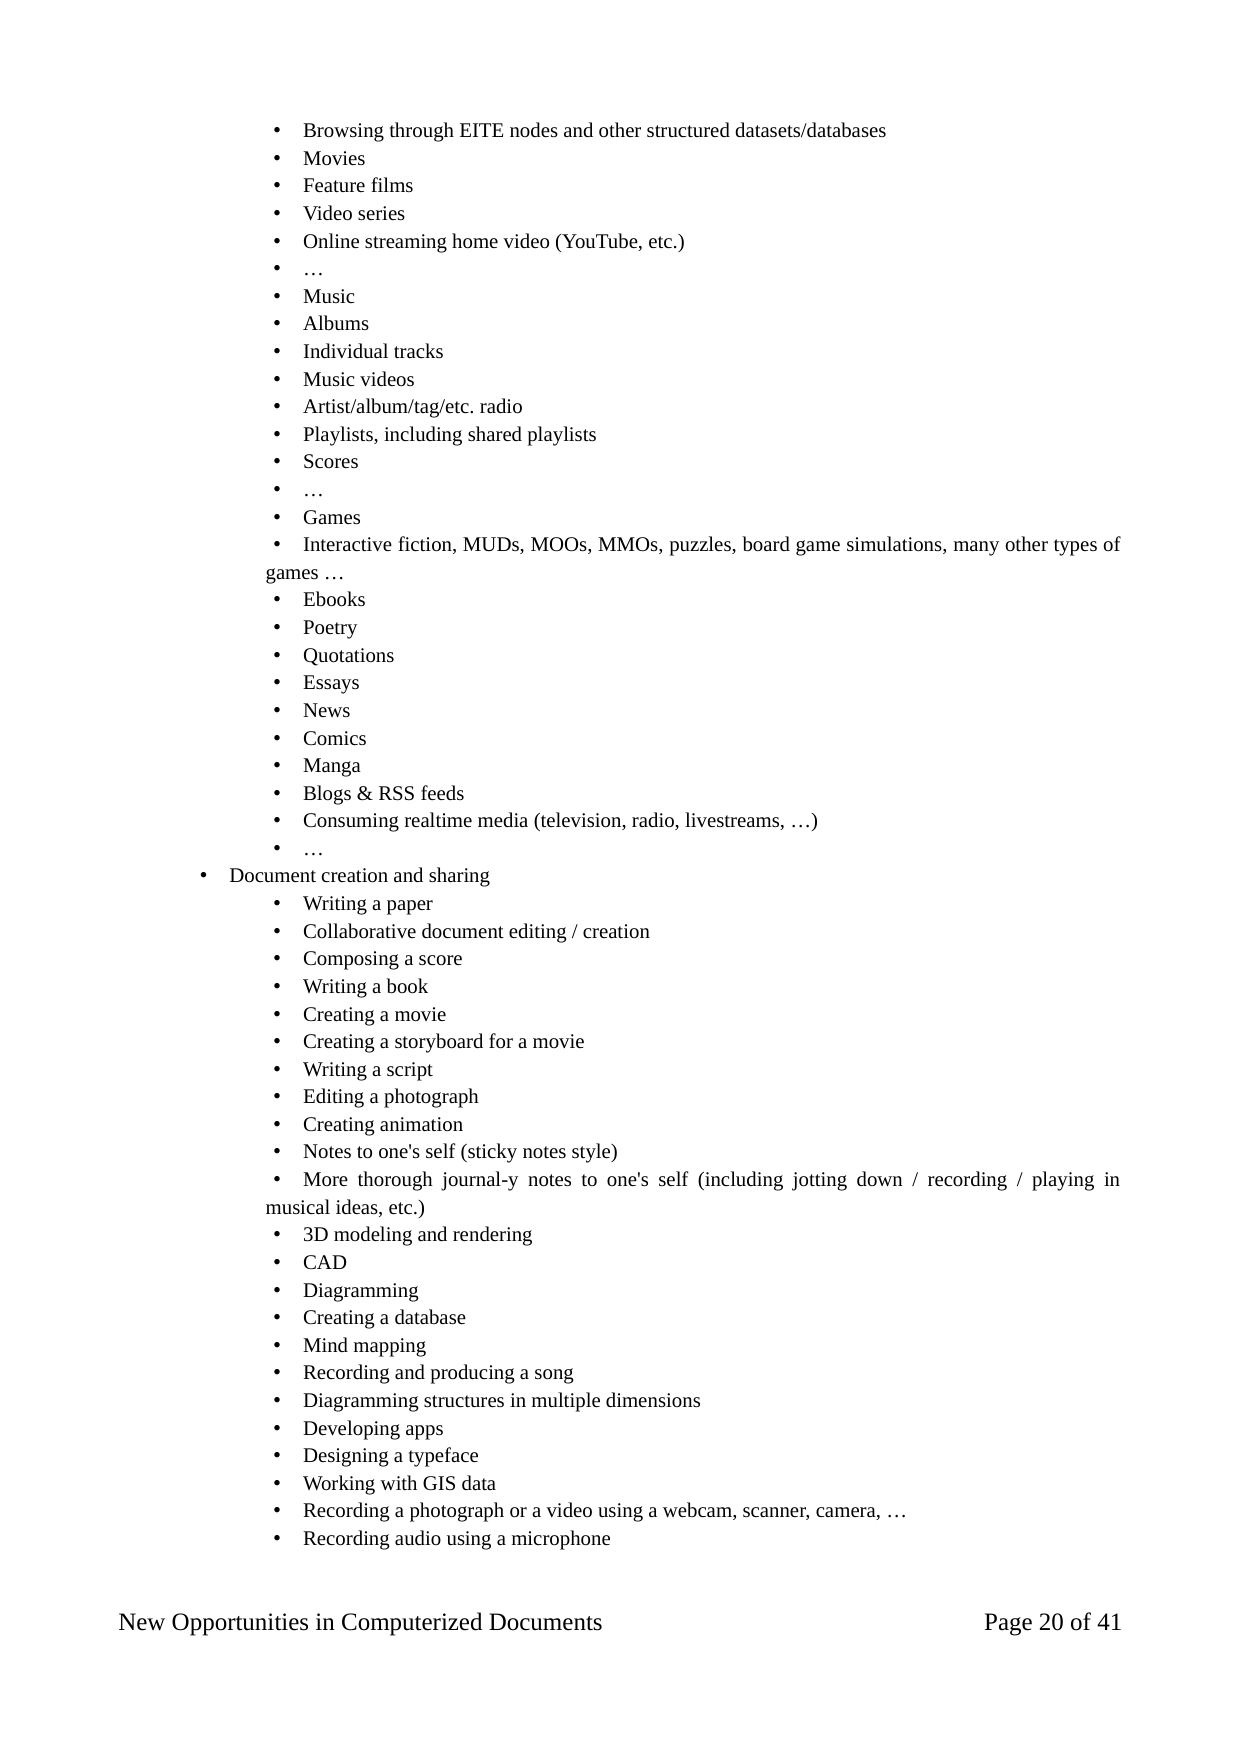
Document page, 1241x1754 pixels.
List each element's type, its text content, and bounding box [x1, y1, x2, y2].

list Recording and producing a song [236, 1360, 1122, 1384]
list Creating a database [236, 1305, 1122, 1329]
list Essays [236, 670, 1122, 694]
list Albums [236, 311, 1122, 335]
list Collaborative document editing / creation [236, 919, 1122, 943]
list Diagramming [236, 1277, 1122, 1302]
list More thorough journal-y notes to one's self (including jotting down / recording / playing in musical ideas, etc.) [236, 1167, 1122, 1219]
list Scores [236, 449, 1122, 473]
list … [236, 836, 1122, 860]
list CAD [236, 1250, 1122, 1274]
list Artist/album/tag/etc. radio [236, 394, 1122, 418]
list Working with GIS data [236, 1471, 1122, 1495]
list Music [236, 284, 1122, 308]
list Manga [236, 753, 1122, 777]
list Writing a script [236, 1057, 1122, 1081]
list Poetry [236, 615, 1122, 639]
list Designing a typeface [236, 1443, 1122, 1467]
list Recording audio using a microphone [236, 1526, 1122, 1550]
list Creating a storyboard for a movie [236, 1029, 1122, 1053]
list Document creation and sharing [162, 863, 1122, 887]
list Creating animation [236, 1112, 1122, 1136]
list Playlists, including shared playlists [236, 422, 1122, 446]
list Ebooks [236, 587, 1122, 611]
list News [236, 698, 1122, 722]
list Composing a score [236, 946, 1122, 970]
list Comics [236, 725, 1122, 749]
list Music videos [236, 367, 1122, 391]
list Creating a movie [236, 1001, 1122, 1026]
list Writing a book [236, 974, 1122, 998]
list Writing a paper [236, 891, 1122, 915]
list 3D modeling and rendering [236, 1222, 1122, 1246]
list Notes to one's self (sticky notes style) [236, 1139, 1122, 1163]
list Browsing through EITE nodes and other structured datasets/databases [236, 118, 1122, 142]
list Movies [236, 146, 1122, 170]
list … [236, 256, 1122, 280]
list Quotations [236, 643, 1122, 667]
list Feature films [236, 173, 1122, 197]
list Mind mapping [236, 1333, 1122, 1357]
list Individual tracks [236, 339, 1122, 363]
list Blogs & RSS feeds [236, 781, 1122, 805]
list Consuming realtime media (television, radio, livestreams, …) [236, 808, 1122, 832]
list Recording a photograph or a video using a webcam, scanner, camera, … [236, 1498, 1122, 1522]
list Video series [236, 201, 1122, 225]
list … [236, 477, 1122, 501]
list Editing a photograph [236, 1084, 1122, 1108]
list Interactive fiction, MUDs, MOOs, MMOs, puzzles, board game simulations, many other types of games … [236, 532, 1122, 584]
list Games [236, 504, 1122, 529]
list Developing apps [236, 1416, 1122, 1439]
list Online streaming home video (YouTube, etc.) [236, 228, 1122, 253]
list Diagramming structures in multiple dimensions [236, 1388, 1122, 1412]
